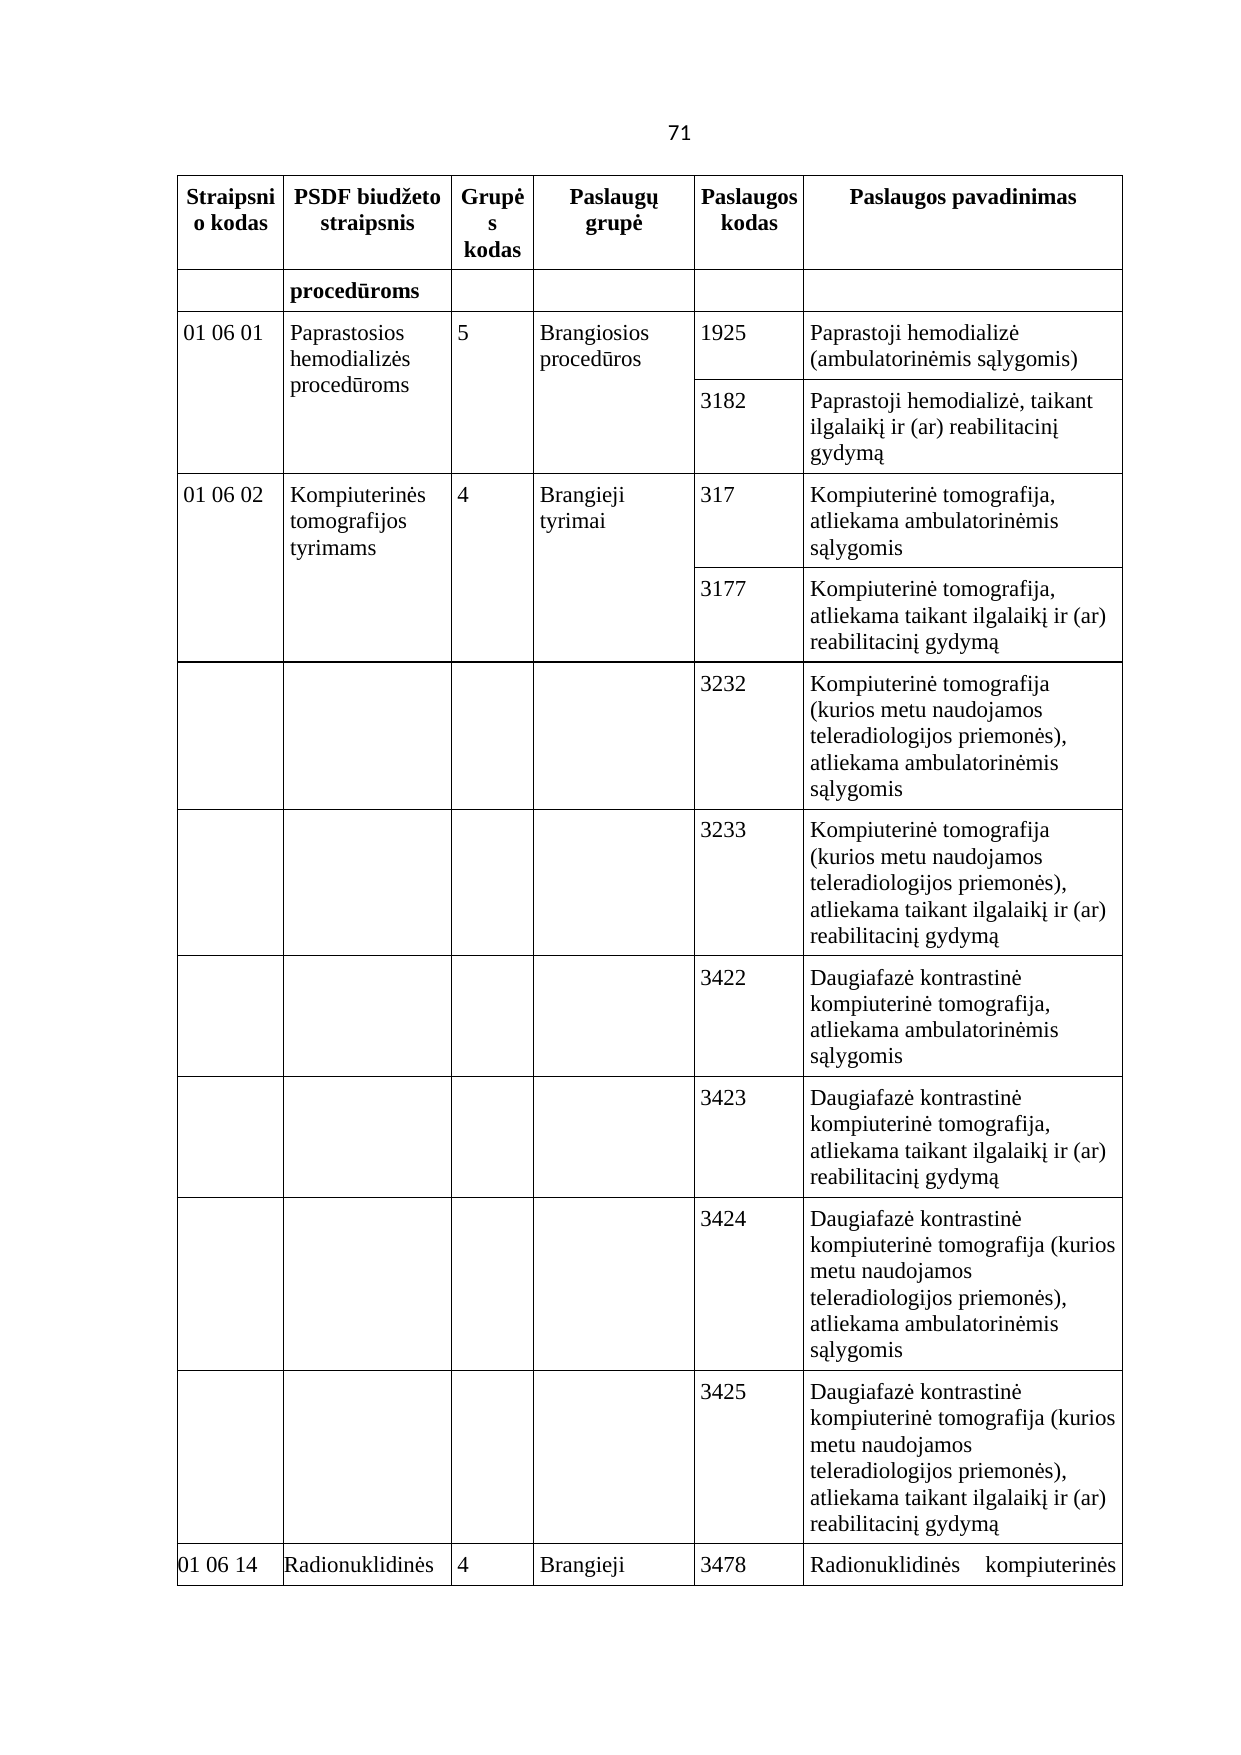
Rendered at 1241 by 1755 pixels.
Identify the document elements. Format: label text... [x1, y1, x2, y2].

table_cell 4 [452, 1544, 533, 1585]
table_cell [534, 956, 694, 1076]
table_header PSDF biudžeto straipsnis [284, 176, 451, 269]
table_cell [284, 956, 451, 1076]
table_cell 3182 [695, 380, 803, 473]
table_cell Brangieji [534, 1544, 694, 1585]
table_cell 5 [452, 312, 533, 379]
table_cell Kompiuterinė tomografija, atliekama ambulatorinėmis sąlygomis [804, 474, 1122, 567]
table_cell [452, 270, 533, 311]
table_cell Daugiafazė kontrastinė kompiuterinė tomografija, atliekama ambulatorinėmis sąlygomis [804, 956, 1122, 1076]
table_cell [178, 270, 283, 311]
table_cell Daugiafazė kontrastinė kompiuterinė tomografija (kurios metu naudojamos teleradiologijos priemonės), atliekama ambulatorinėmis sąlygomis [804, 1198, 1122, 1370]
table_cell [284, 810, 451, 955]
table_cell [452, 1077, 533, 1197]
table_cell 3177 [695, 568, 803, 661]
table_cell [534, 1077, 694, 1197]
table_cell 3478 [695, 1544, 803, 1585]
table_cell [178, 1077, 283, 1197]
table_cell Paprastoji hemodializė, taikant ilgalaikį ir (ar) reabilitacinį gydymą [804, 380, 1122, 473]
table_cell [804, 270, 1122, 311]
table_cell [534, 810, 694, 955]
table_cell [284, 663, 451, 808]
table_cell [452, 1371, 533, 1543]
table_cell 01 06 02 [178, 474, 283, 567]
table_cell [178, 567, 283, 661]
table_cell [178, 663, 283, 808]
table_cell [284, 1371, 451, 1543]
table_cell [534, 270, 694, 311]
table_cell Kompiuterinė tomografija, atliekama taikant ilgalaikį ir (ar) reabilitacinį gydymą [804, 568, 1122, 661]
table_cell [452, 956, 533, 1076]
table_cell [178, 1371, 283, 1543]
table_cell Paprastosios hemodializės procedūroms [284, 312, 451, 473]
table_cell Kompiuterinės tomografijos tyrimams [284, 474, 451, 661]
table_cell 3425 [695, 1371, 803, 1543]
table_cell [534, 1371, 694, 1543]
table_cell [452, 567, 533, 661]
table_cell 1925 [695, 312, 803, 379]
table_cell Paprastoji hemodializė (ambulatorinėmis sąlygomis) [804, 312, 1122, 379]
table_cell [452, 379, 533, 473]
table_cell [178, 956, 283, 1076]
table_header Paslaugos pavadinimas [804, 176, 1122, 269]
table_cell Radionuklidinės kompiuterinės [804, 1544, 1122, 1585]
table_header Grupės kodas [452, 176, 533, 269]
table_header Straipsnio kodas [178, 176, 283, 269]
table_cell Radionuklidinės [284, 1544, 451, 1585]
table_cell [284, 1077, 451, 1197]
table_cell [534, 663, 694, 808]
table_cell 3422 [695, 956, 803, 1076]
table_cell Brangieji tyrimai [534, 474, 694, 567]
table_cell Kompiuterinė tomografija (kurios metu naudojamos teleradiologijos priemonės), atliekama ambulatorinėmis sąlygomis [804, 663, 1122, 808]
table_cell [534, 1198, 694, 1370]
table_cell Kompiuterinė tomografija (kurios metu naudojamos teleradiologijos priemonės), atliekama taikant ilgalaikį ir (ar) reabilitacinį gydymą [804, 810, 1122, 955]
table_cell [178, 1198, 283, 1370]
table_cell 3424 [695, 1198, 803, 1370]
table_cell [452, 663, 533, 808]
table_cell Daugiafazė kontrastinė kompiuterinė tomografija, atliekama taikant ilgalaikį ir (ar) reabilitacinį gydymą [804, 1077, 1122, 1197]
table_header Paslaugos kodas [695, 176, 803, 269]
table_cell [534, 379, 694, 473]
table_cell Brangiosios procedūros [534, 312, 694, 379]
table_cell [284, 1198, 451, 1370]
table_cell [452, 1198, 533, 1370]
table_cell Daugiafazė kontrastinė kompiuterinė tomografija (kurios metu naudojamos teleradiologijos priemonės), atliekama taikant ilgalaikį ir (ar) reabilitacinį gydymą [804, 1371, 1122, 1543]
table_cell [695, 270, 803, 311]
table_cell 3233 [695, 810, 803, 955]
table_cell 317 [695, 474, 803, 567]
table_header Paslaugų grupė [534, 176, 694, 269]
table_cell 01 06 01 [178, 312, 283, 379]
table_cell 3423 [695, 1077, 803, 1197]
table_cell procedūroms [284, 270, 451, 311]
table_cell [178, 810, 283, 955]
table_cell [178, 379, 283, 473]
table_cell 4 [452, 474, 533, 567]
table_cell 3232 [695, 663, 803, 808]
table_cell 01 06 14 [178, 1544, 283, 1585]
table_cell [452, 810, 533, 955]
table_cell [534, 567, 694, 661]
